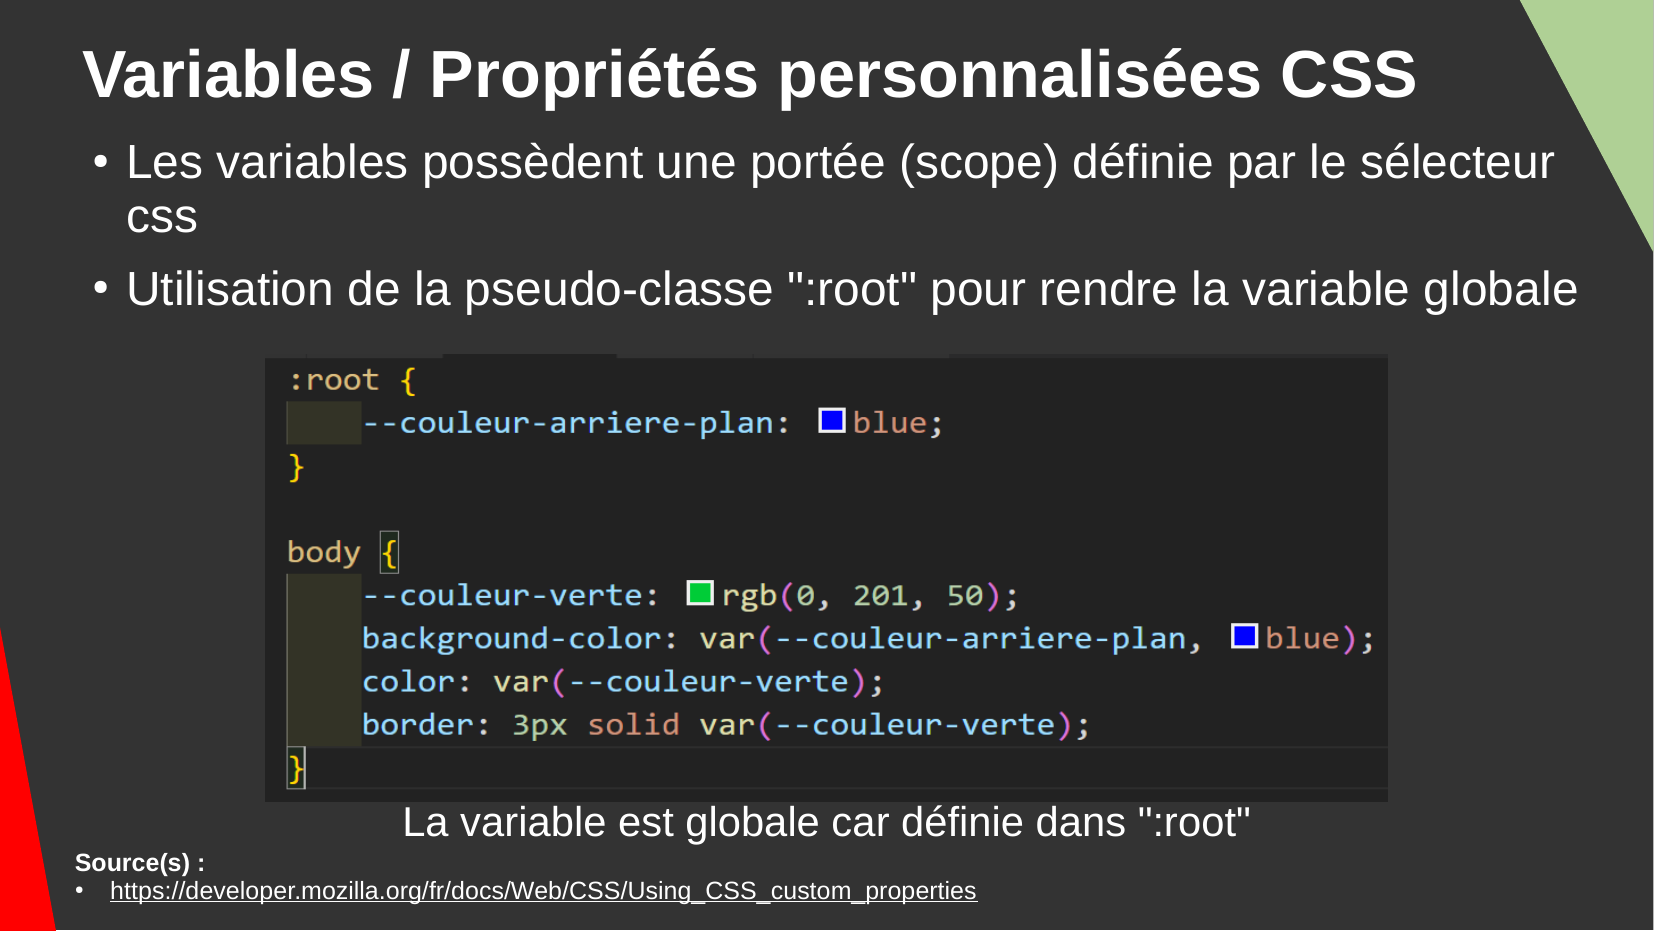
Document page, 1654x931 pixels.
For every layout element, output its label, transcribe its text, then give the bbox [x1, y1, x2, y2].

title Variables / Propriétés personnalisées CSS [82, 37, 1571, 114]
picture [265, 354, 1388, 802]
title La variable est globale car définie dans ":root" [126, 799, 1527, 841]
text_box [0, 627, 57, 931]
text_box Source(s) : https://developer.mozilla.org/fr/docs/Web/CSS/Using_CSS_custom_properties [60, 841, 1546, 931]
list Les variables possèdent une portée (scope) définie par le sélecteur css Utilisation de la pseudo-classe ":root" pour rendre la variable globale [80, 135, 1642, 355]
text_box [1519, 0, 1654, 254]
